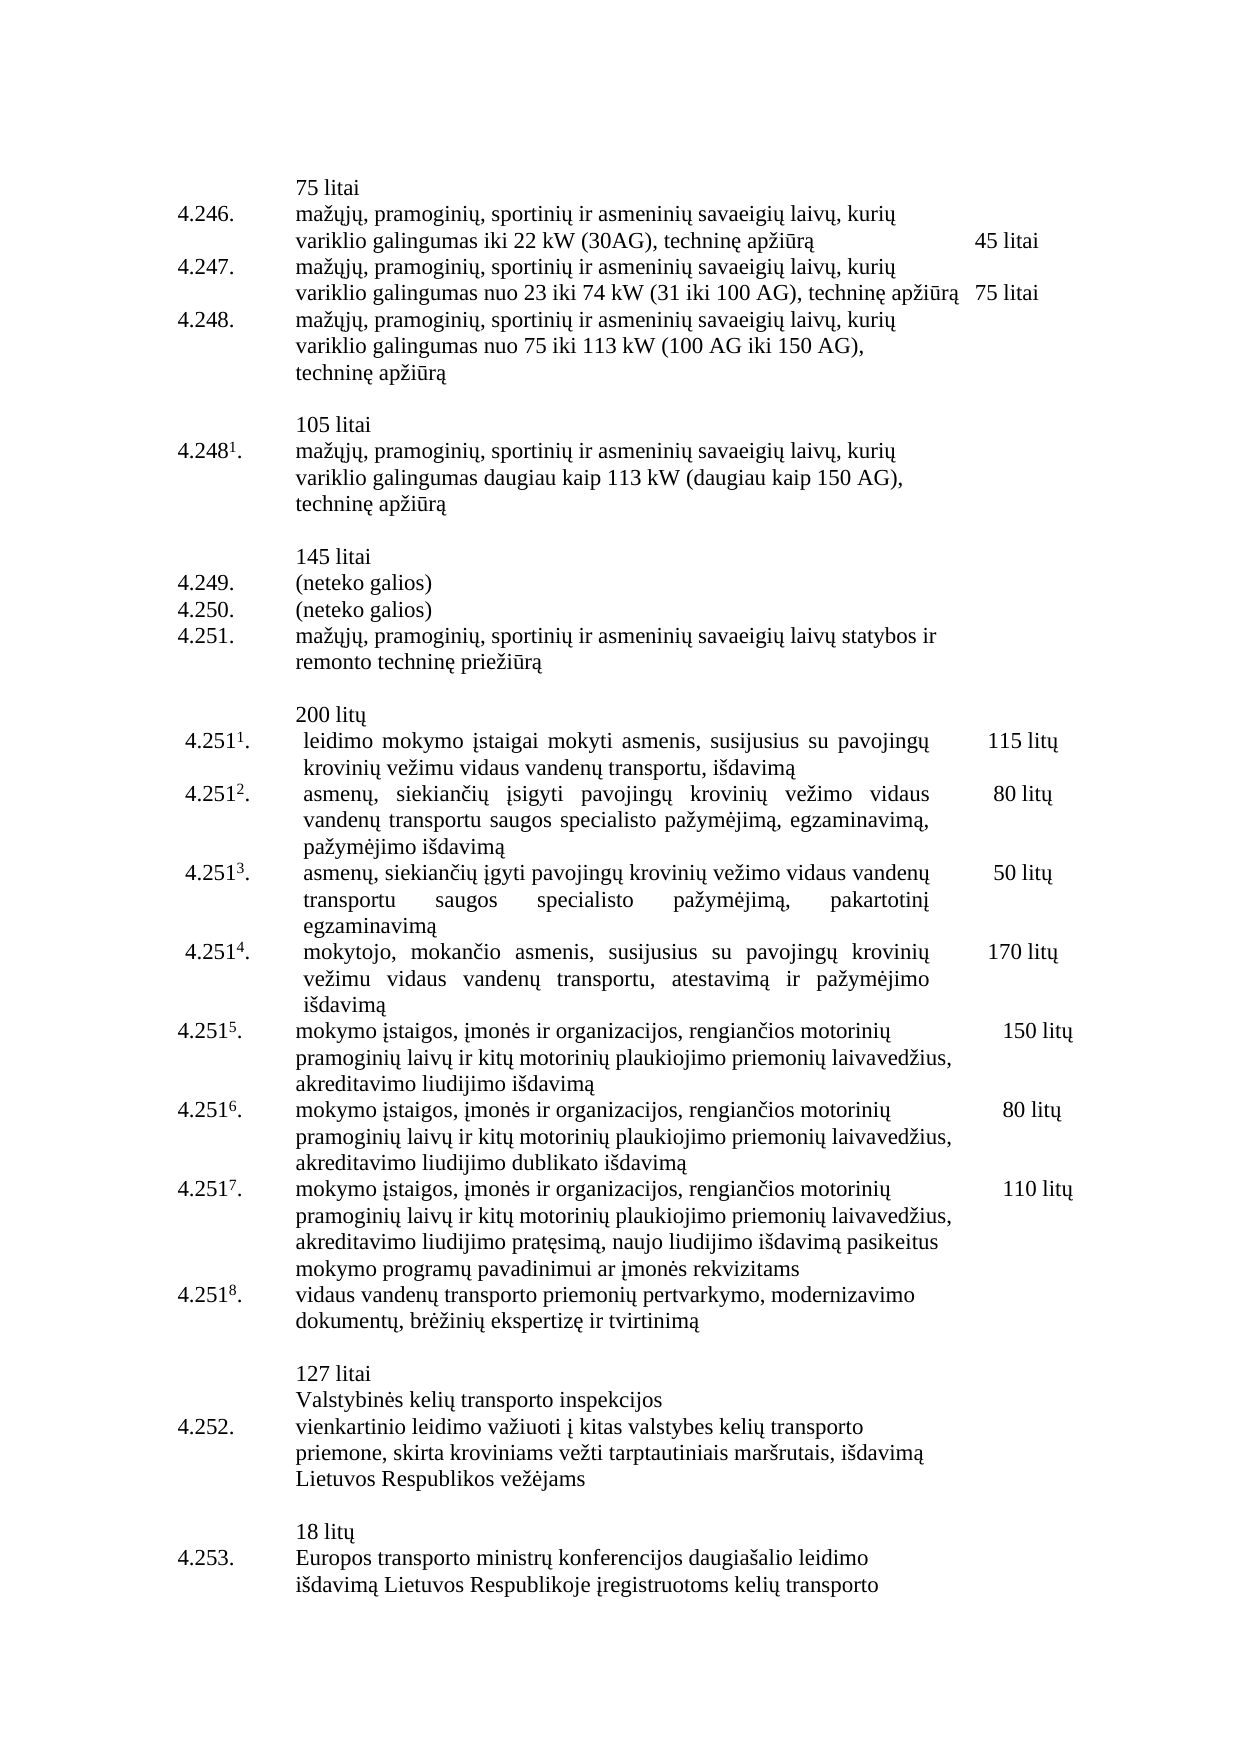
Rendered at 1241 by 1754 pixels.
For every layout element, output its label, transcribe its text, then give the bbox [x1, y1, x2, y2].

text 4.2517. mokymo įstaigos, įmonės ir organizacijos, rengiančios motorinių 110 litų [177, 1176, 1122, 1202]
table_cell 50 litų [942, 859, 1104, 938]
text akreditavimo liudijimo dublikato išdavimą [177, 1149, 1122, 1176]
table_cell asmenų, siekiančių įsigyti pavojingų krovinių vežimo vidaus vandenų transportu saugos specialisto pažymėjimą, egzaminavimą, pažymėjimo išdavimą [292, 780, 942, 859]
table_header 115 litų [942, 728, 1104, 780]
text pramoginių laivų ir kitų motorinių plaukiojimo priemonių laivavedžius, [177, 1202, 1122, 1228]
text 4.2516. mokymo įstaigos, įmonės ir organizacijos, rengiančios motorinių 80 litų [177, 1096, 1122, 1123]
text 4.2515. mokymo įstaigos, įmonės ir organizacijos, rengiančios motorinių 150 litų [177, 1017, 1122, 1044]
text 4.248. mažųjų, pramoginių, sportinių ir asmeninių savaeigių laivų, kurių variklio galingumas nuo 75 iki 113 kW (100 AG iki 150 AG), techninę apžiūrą 105 litai [177, 306, 945, 438]
text akreditavimo liudijimo išdavimą [177, 1070, 1122, 1096]
text akreditavimo liudijimo pratęsimą, naujo liudijimo išdavimą pasikeitus [177, 1228, 1122, 1254]
text 4.252. vienkartinio leidimo važiuoti į kitas valstybes kelių transporto priemone, skirta kroviniams vežti tarptautiniais maršrutais, išdavimą Lietuvos Respublikos vežėjams 18 litų [177, 1413, 945, 1544]
text mokymo programų pavadinimui ar įmonės rekvizitams [177, 1254, 1122, 1281]
text 4.253. Europos transporto ministrų konferencijos daugiašalio leidimo išdavimą Lietuvos Respublikoje įregistruotoms kelių transporto [177, 1544, 945, 1597]
text 4.250. (neteko galios) [177, 596, 945, 622]
text 4.2518. vidaus vandenų transporto priemonių pertvarkymo, modernizavimo dokumentų, brėžinių ekspertizę ir tvirtinimą 127 litai [177, 1281, 945, 1386]
table_cell 4.2512. [174, 780, 292, 859]
text 4.247. mažųjų, pramoginių, sportinių ir asmeninių savaeigių laivų, kurių variklio galingumas nuo 23 iki 74 kW (31 iki 100 AG), techninę apžiūrą 75 litai [177, 253, 1122, 306]
text 4.2481. mažųjų, pramoginių, sportinių ir asmeninių savaeigių laivų, kurių variklio galingumas daugiau kaip 113 kW (daugiau kaip 150 AG), techninę apžiūrą 145 litai [177, 438, 945, 569]
table_cell 4.2514. [174, 938, 292, 1017]
text Valstybinės kelių transporto inspekcijos [177, 1386, 945, 1413]
text 4.246. mažųjų, pramoginių, sportinių ir asmeninių savaeigių laivų, kurių variklio galingumas iki 22 kW (30AG), techninę apžiūrą 45 litai [177, 200, 1122, 253]
text 4.251. mažųjų, pramoginių, sportinių ir asmeninių savaeigių laivų statybos ir remonto techninę priežiūrą 200 litų [177, 622, 945, 727]
text pramoginių laivų ir kitų motorinių plaukiojimo priemonių laivavedžius, [177, 1123, 1122, 1149]
table_cell asmenų, siekiančių įgyti pavojingų krovinių vežimo vidaus vandenų transportu saugos specialisto pažymėjimą, pakartotinį egzaminavimą [292, 859, 942, 938]
table_cell 170 litų [942, 938, 1104, 1017]
table_cell 80 litų [942, 780, 1104, 859]
table_cell 4.2513. [174, 859, 292, 938]
text 4.249. (neteko galios) [177, 569, 945, 596]
text 75 litai [177, 148, 945, 200]
table_cell mokytojo, mokančio asmenis, susijusius su pavojingų krovinių vežimu vidaus vandenų transportu, atestavimą ir pažymėjimo išdavimą [292, 938, 942, 1017]
table_header 4.2511. [174, 728, 292, 780]
text pramoginių laivų ir kitų motorinių plaukiojimo priemonių laivavedžius, [177, 1044, 1122, 1070]
table_header leidimo mokymo įstaigai mokyti asmenis, susijusius su pavojingų krovinių vežimu vidaus vandenų transportu, išdavimą [292, 728, 942, 780]
